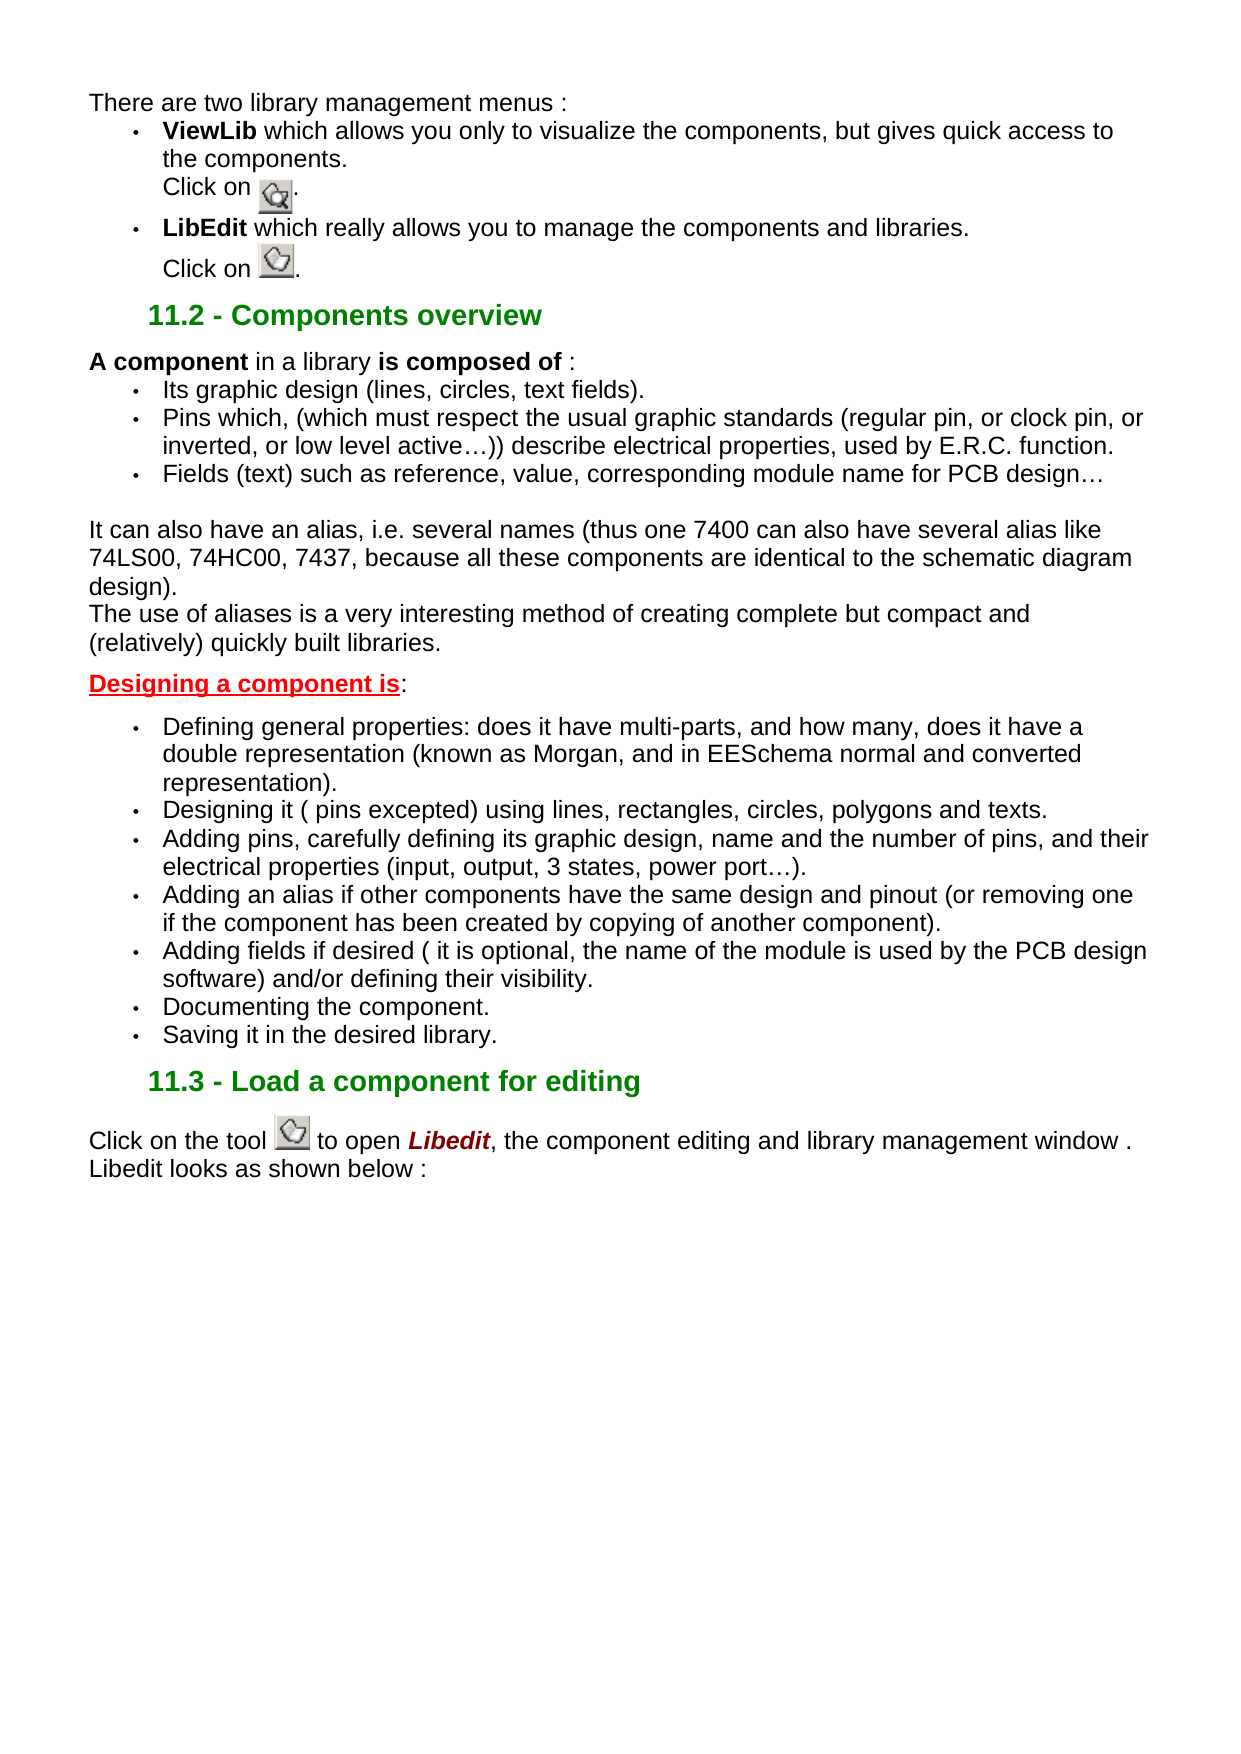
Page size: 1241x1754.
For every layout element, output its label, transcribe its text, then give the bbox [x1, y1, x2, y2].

text A component in a library is composed of : [88, 348, 1152, 376]
text It can also have an alias, i.e. several names (thus one 7400 can also have several alias like 74LS00, 74HC00, 7437, because all these components are identical to the schematic diagram design). [88, 516, 1152, 600]
list ViewLib which allows you only to visualize the components, but gives quick access to the components. Click on . [133, 117, 1152, 213]
list Adding fields if desired ( it is optional, the name of the module is used by the PCB design software) and/or defining their visibility. [133, 936, 1152, 992]
text Designing a component is: [88, 670, 1152, 698]
text Libedit looks as shown below : [88, 1155, 1152, 1183]
list Designing it ( pins excepted) using lines, rectangles, circles, polygons and texts. [133, 796, 1152, 824]
picture [258, 177, 293, 214]
list Pins which, (which must respect the usual graphic standards (regular pin, or clock pin, or inverted, or low level active…)) describe electrical properties, used by E.R.C. function. [133, 404, 1152, 460]
list Fields (text) such as reference, value, corresponding module name for PCB design… [133, 460, 1152, 488]
subtitle Components overview [148, 299, 1152, 332]
text There are two library management menus : [88, 88, 1152, 117]
text The use of aliases is a very interesting method of creating complete but compact and (relatively) quickly built libraries. [88, 600, 1152, 656]
picture [258, 241, 295, 278]
list Adding pins, carefully defining its graphic design, name and the number of pins, and their electrical properties (input, output, 3 states, power port…). [133, 824, 1152, 880]
text Click on the tool to open Libedit, the component editing and library management window . [88, 1114, 1152, 1155]
subtitle Load a component for editing [148, 1065, 1152, 1097]
list Saving it in the desired library. [133, 1020, 1152, 1048]
list Adding an alias if other components have the same design and pinout (or removing one if the component has been created by copying of another component). [133, 880, 1152, 936]
list Its graphic design (lines, circles, text fields). [133, 376, 1152, 404]
list LibEdit which really allows you to manage the components and libraries. Click on . [133, 213, 1152, 283]
list Defining general properties: does it have multi-parts, and how many, does it have a double representation (known as Morgan, and in EESchema normal and converted representation). [133, 712, 1152, 796]
picture [274, 1113, 310, 1150]
list Documenting the component. [133, 992, 1152, 1020]
